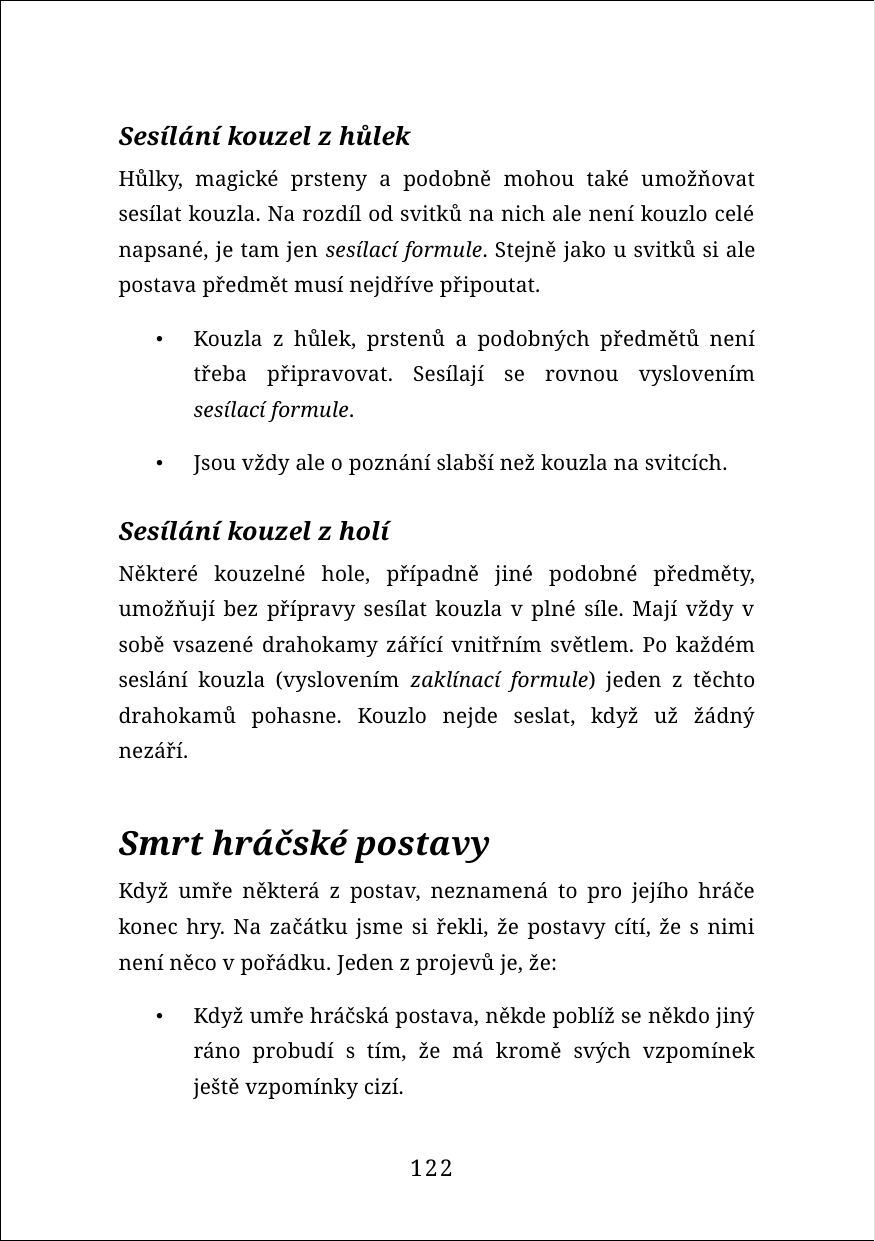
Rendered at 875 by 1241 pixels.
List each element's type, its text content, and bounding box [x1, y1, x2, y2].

text Když umře některá z postav, neznamená to pro jejího hráče konec hry. Na začátku jsme si řekli, že postavy cítí, že s nimi není něco v pořádku. Jeden z projevů je, že: [118, 877, 756, 976]
subtitle Sesílání kouzel z hůlek [118, 118, 756, 152]
subtitle Sesílání kouzel z holí [118, 513, 756, 547]
text Hůlky, magické prsteny a podobně mohou také umožňovat sesílat kouzla. Na rozdíl od svitků na nich ale není kouzlo celé napsané, je tam jen sesílací formule. Stejně jako u svitků si ale postava předmět musí nejdříve připoutat. [118, 164, 756, 299]
text Některé kouzelné hole, případně jiné podobné předměty, umožňují bez přípravy sesílat kouzla v plné síle. Mají vždy v sobě vsazené drahokamy zářící vnitřním světlem. Po každém seslání kouzla (vyslovením zaklínací formule) jeden z těchto drahokamů pohasne. Kouzlo nejde seslat, když už žádný nezáří. [118, 559, 756, 765]
list Jsou vždy ale o poznání slabší než kouzla na svitcích. [156, 448, 756, 477]
list Když umře hráčská postava, někde poblíž se někdo jiný ráno probudí s tím, že má kromě svých vzpomínek ještě vzpomínky cizí. [156, 1001, 756, 1100]
subtitle Smrt hráčské postavy [118, 819, 756, 865]
list Kouzla z hůlek, prstenů a podobných předmětů není třeba připravovat. Sesílají se rovnou vyslovením sesílací formule. [156, 324, 756, 423]
